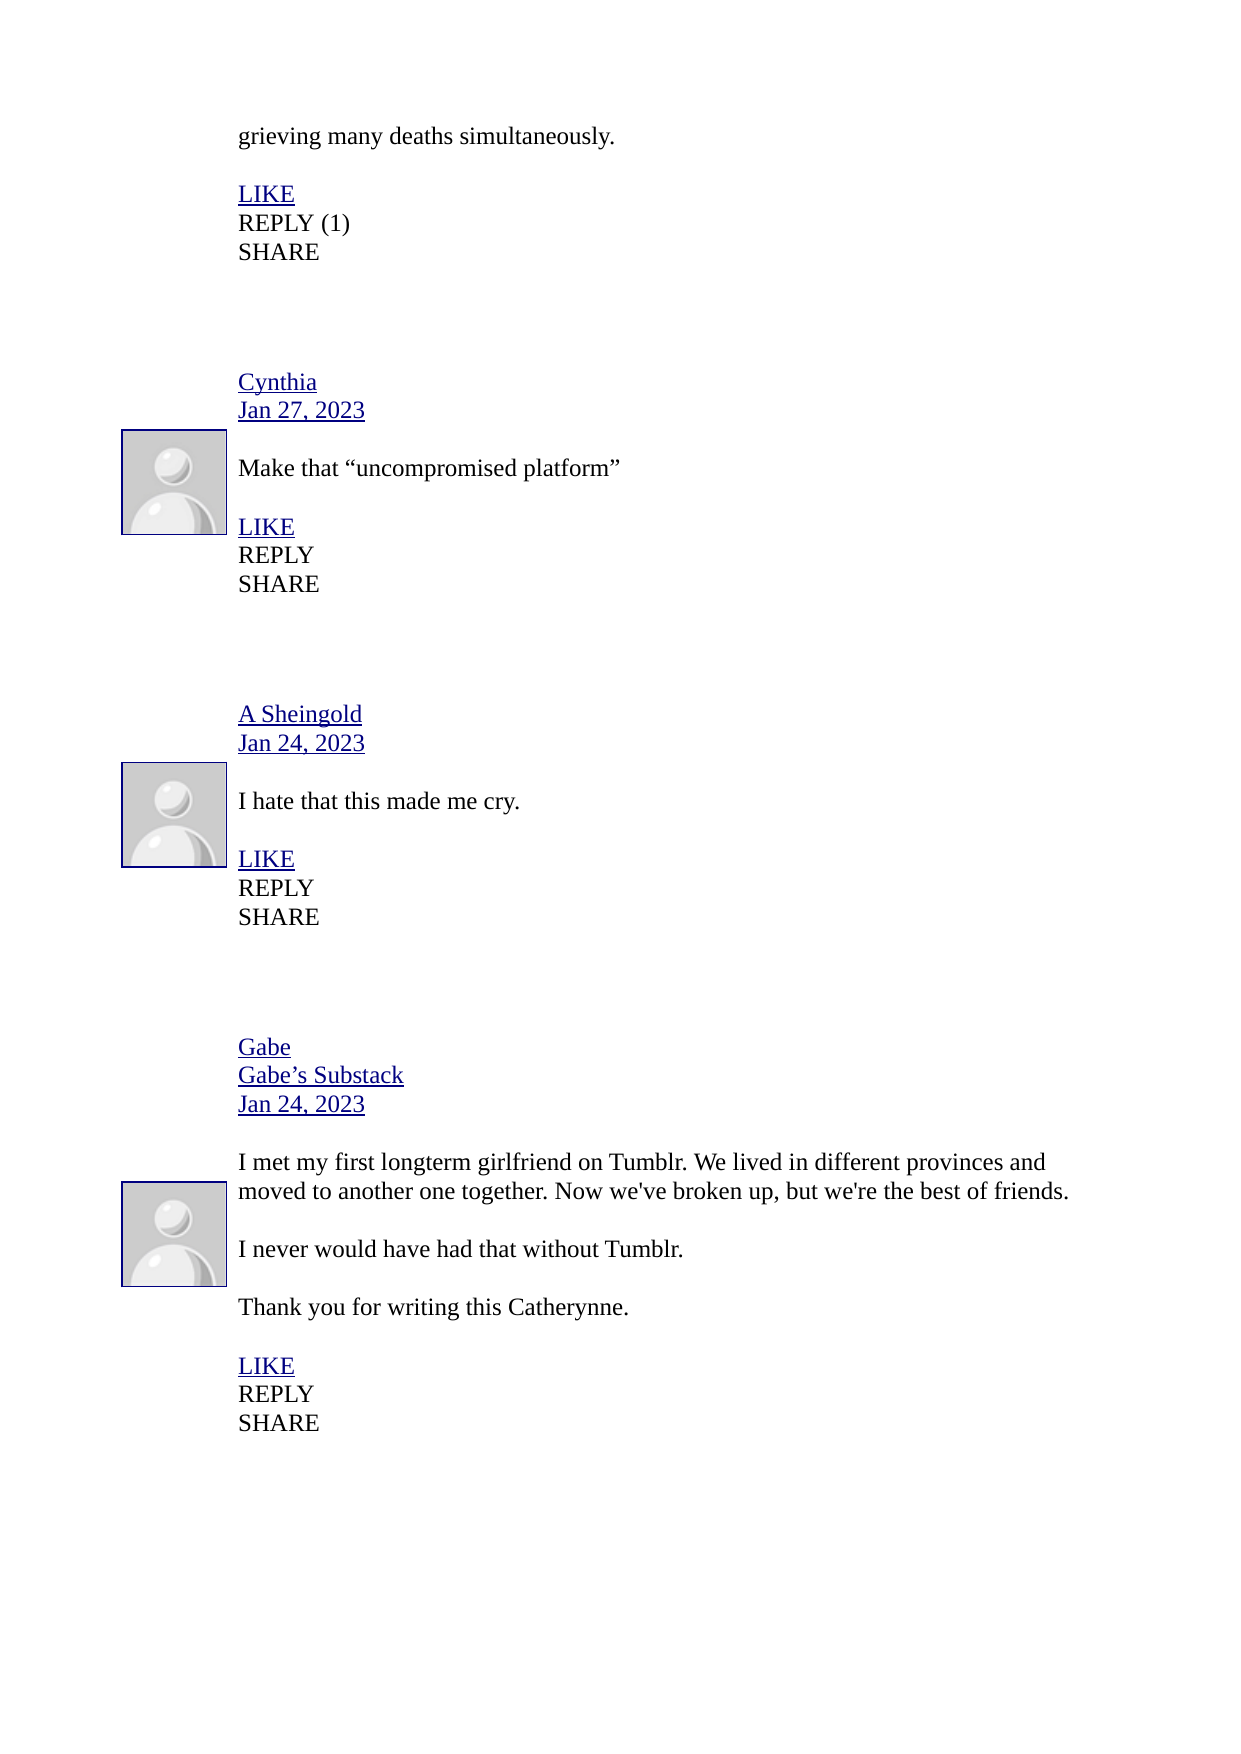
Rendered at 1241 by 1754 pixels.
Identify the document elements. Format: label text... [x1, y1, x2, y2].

table_header grieving many deaths simultaneously. 💙 LIKE REPLY (1) SHARE [235, 118, 1122, 268]
picture [123, 763, 226, 866]
table_header [118, 364, 235, 601]
table_header Cynthia Jan 27, 2023 Make that “uncompromised platform” LIKE REPLY SHARE [235, 364, 631, 601]
table_header [118, 118, 235, 268]
table_header [118, 696, 235, 933]
table_header Gabe Gabe’s Substack Jan 24, 2023 I met my first longterm girlfriend on Tumblr. We lived in different provinces and moved to another one together. Now we've broken up, but we're the best of friends. I never would have had that without Tumblr. Thank you for writing this Catherynne. LIKE REPLY SHARE [235, 1029, 1122, 1440]
picture [123, 1183, 226, 1286]
table_header [118, 1029, 235, 1440]
table_header A Sheingold Jan 24, 2023 I hate that this made me cry. LIKE REPLY SHARE [235, 696, 530, 933]
picture [123, 431, 226, 534]
